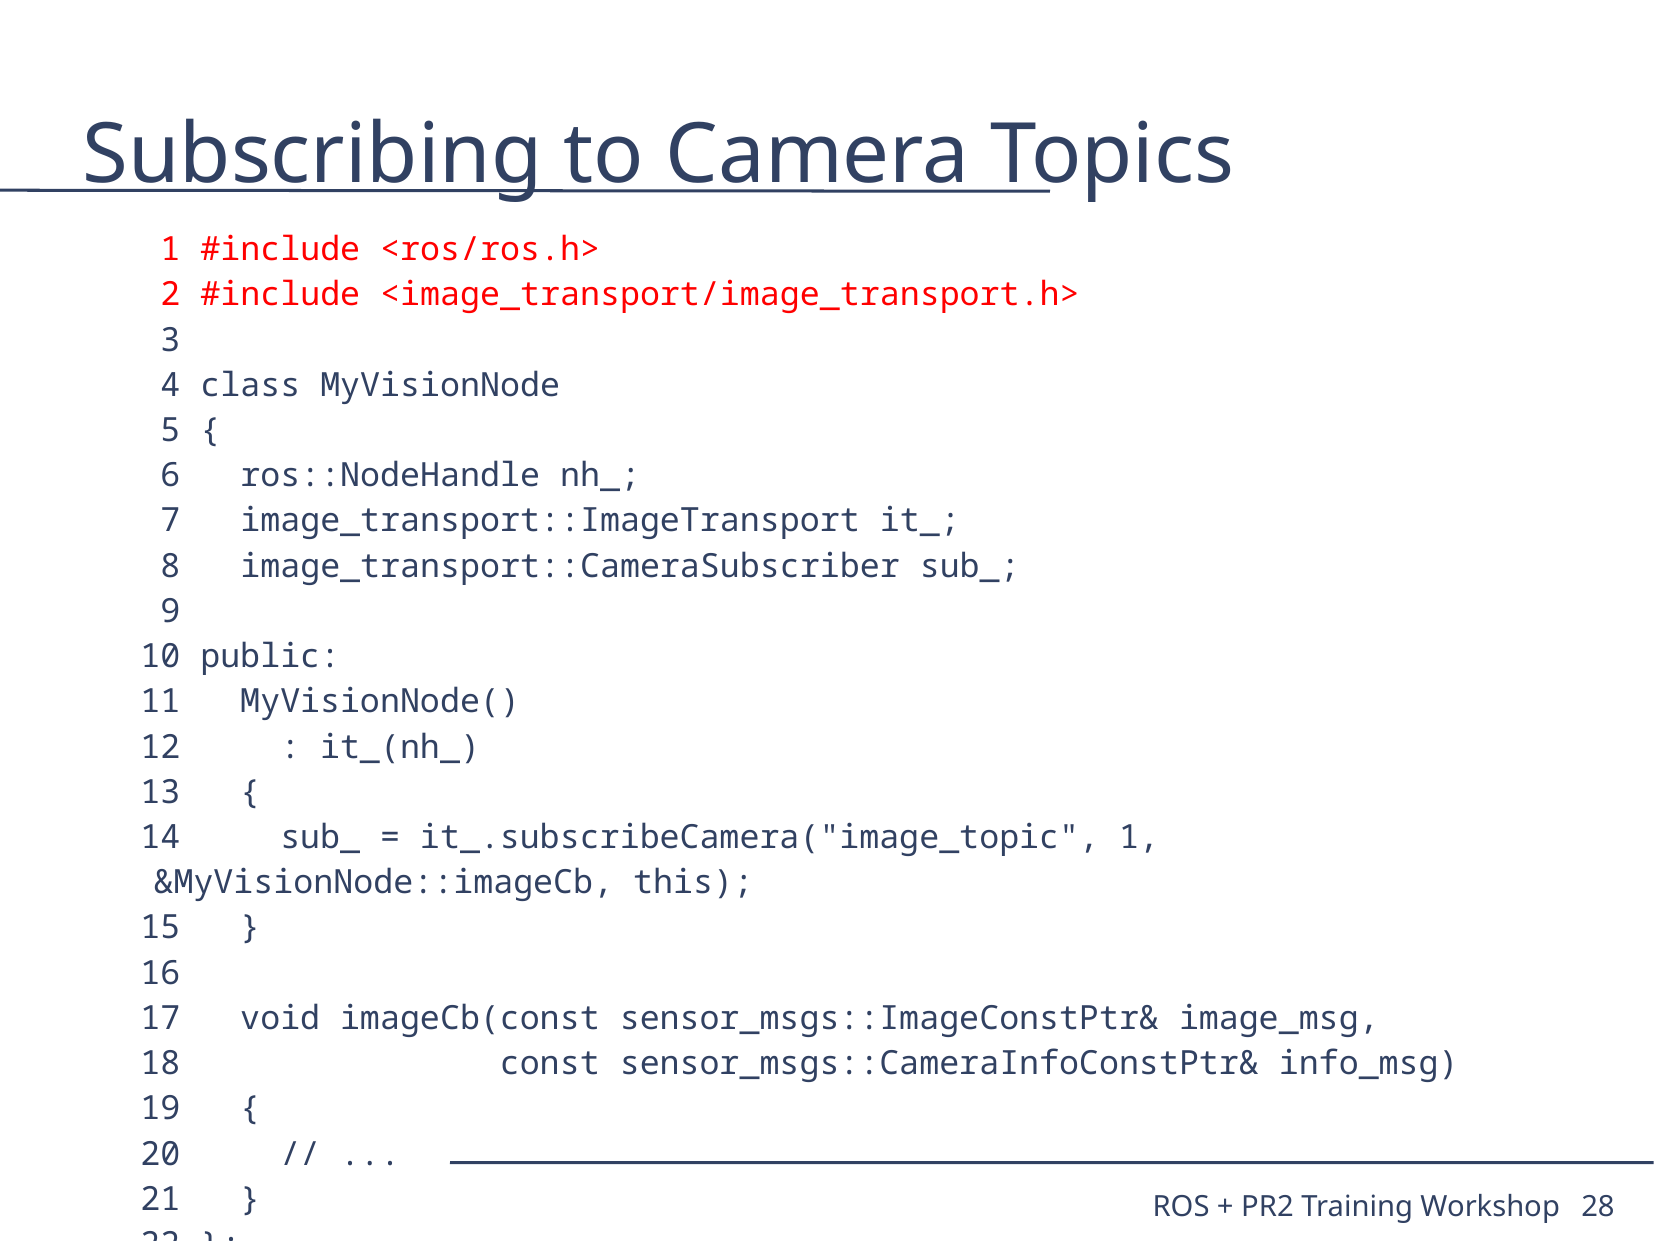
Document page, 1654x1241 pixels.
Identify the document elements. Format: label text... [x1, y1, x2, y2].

title Subscribing to Camera Topics [82, 75, 1571, 225]
list 1 #include <ros/ros.h> 2 #include <image_transport/image_transport.h> 3 4 class MyVisionNode 5 { 6 ros::NodeHandle nh_; 7 image_transport::ImageTransport it_; 8 image_transport::CameraSubscriber sub_; 9 10 public: 11 MyVisionNode() 12 : it_(nh_) 13 { 14 sub_ = it_.subscribeCamera("image_topic", 1, &MyVisionNode::imageCb, this); 15 } 16 17 void imageCb(const sensor_msgs::ImageConstPtr& image_msg, 18 const sensor_msgs::CameraInfoConstPtr& info_msg) 19 { 20 // ... 21 } 22 }; [82, 225, 1571, 1126]
